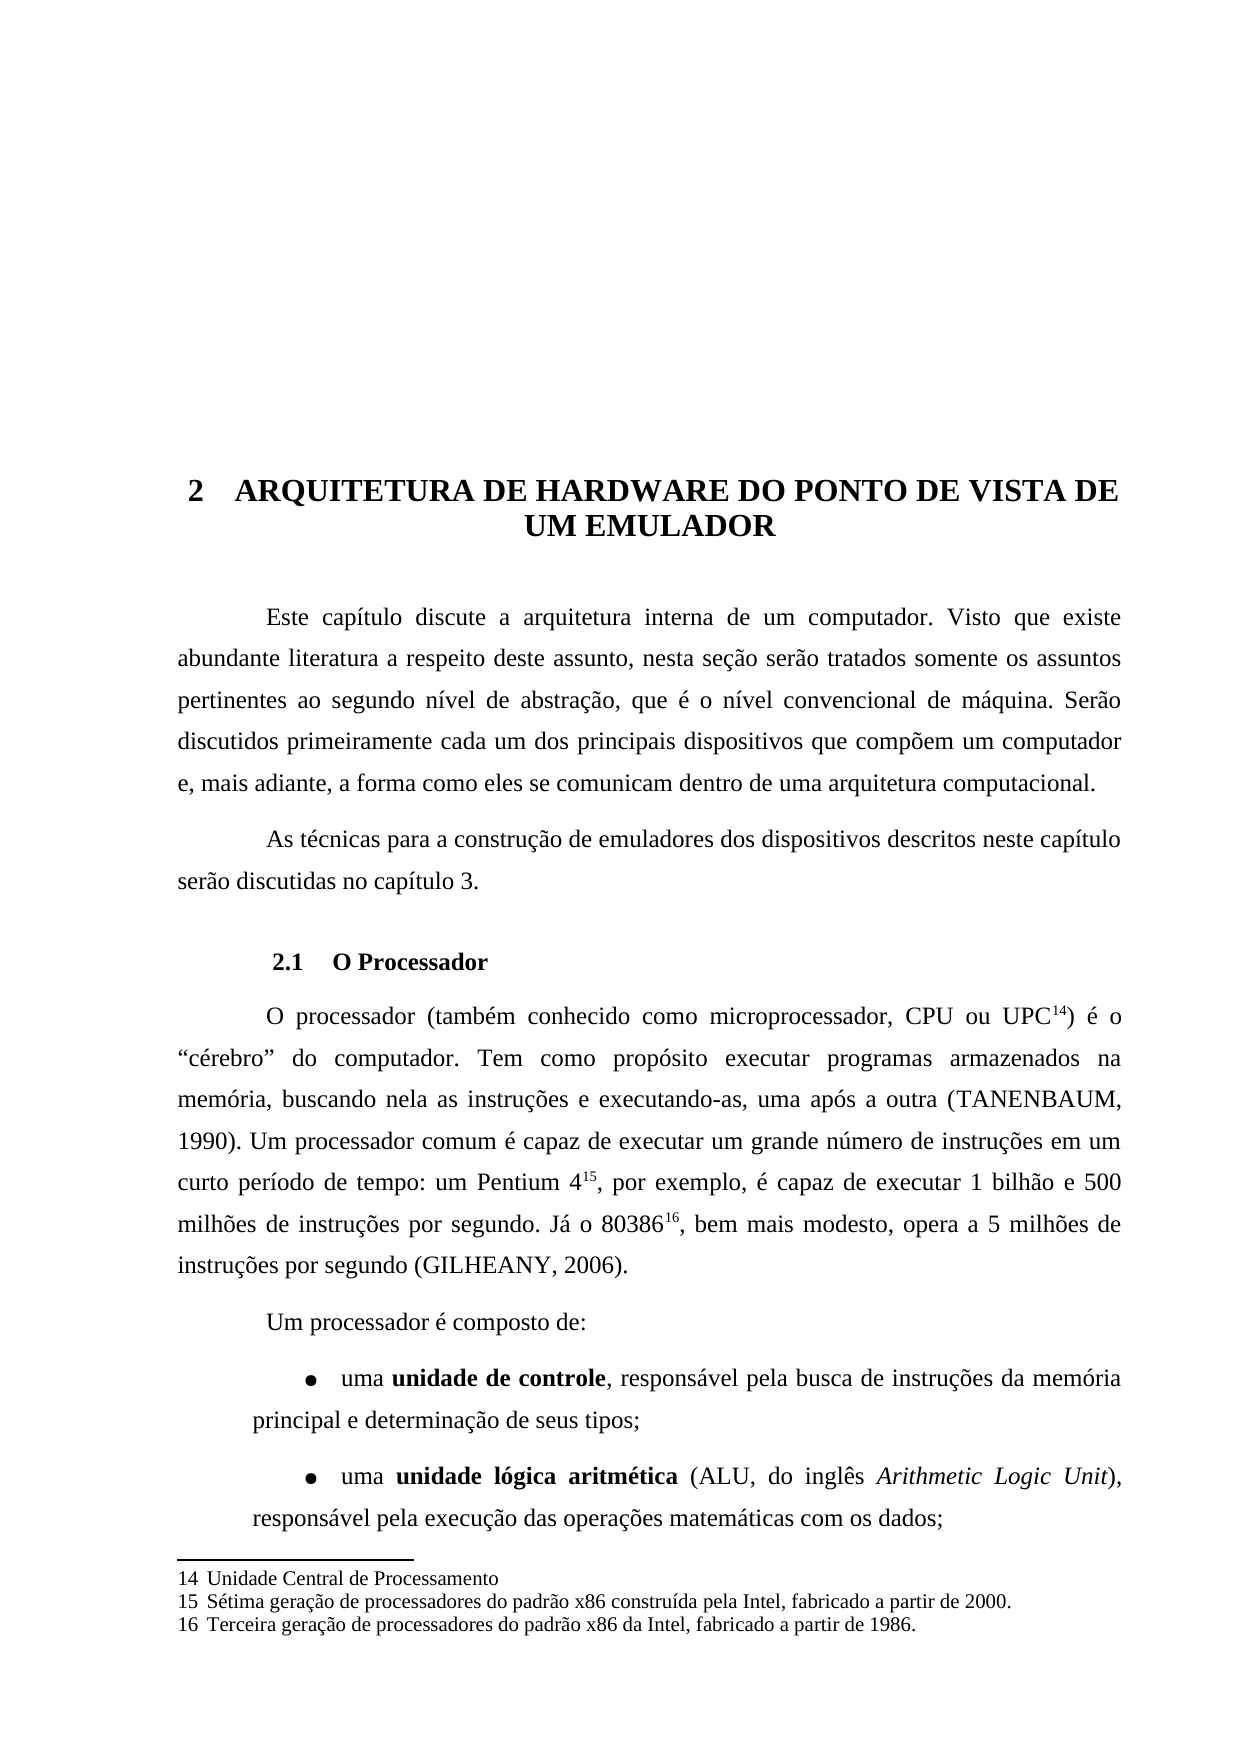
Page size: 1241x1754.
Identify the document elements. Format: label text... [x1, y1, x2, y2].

text Um processador é composto de: [177, 1308, 1122, 1336]
text Sétima geração de processadores do padrão x86 construída pela Intel, fabricado a partir de 2000. [177, 1589, 1122, 1613]
text As técnicas para a construção de emuladores dos dispositivos descritos neste capítulo serão discutidas no capítulo 3. [177, 825, 1122, 894]
text Unidade Central de Processamento [177, 1566, 1122, 1589]
subtitle Arquitetura de Hardware do Ponto de Vista de um Emulador [177, 472, 1122, 543]
text O processador (também conhecido como microprocessador, CPU ou UPC) é o “cérebro” do computador. Tem como propósito executar programas armazenados na memória, buscando nela as instruções e executando-as, uma após a outra (TANENBAUM, 1990). Um processador comum é capaz de executar um grande número de instruções em um curto período de tempo: um Pentium 4, por exemplo, é capaz de executar 1 bilhão e 500 milhões de instruções por segundo. Já o 80386, bem mais modesto, opera a 5 milhões de instruções por segundo (GILHEANY, 2006). [177, 1002, 1122, 1279]
text Terceira geração de processadores do padrão x86 da Intel, fabricado a partir de 1986. [177, 1613, 1122, 1636]
subtitle O Processador [177, 948, 1122, 976]
list uma unidade lógica aritmética (ALU, do inglês Arithmetic Logic Unit), responsável pela execução das operações matemáticas com os dados; [215, 1462, 1122, 1531]
text Este capítulo discute a arquitetura interna de um computador. Visto que existe abundante literatura a respeito deste assunto, nesta seção serão tratados somente os assuntos pertinentes ao segundo nível de abstração, que é o nível convencional de máquina. Serão discutidos primeiramente cada um dos principais dispositivos que compõem um computador e, mais adiante, a forma como eles se comunicam dentro de uma arquitetura computacional. [177, 603, 1122, 797]
list uma unidade de controle, responsável pela busca de instruções da memória principal e determinação de seus tipos; [215, 1364, 1122, 1433]
